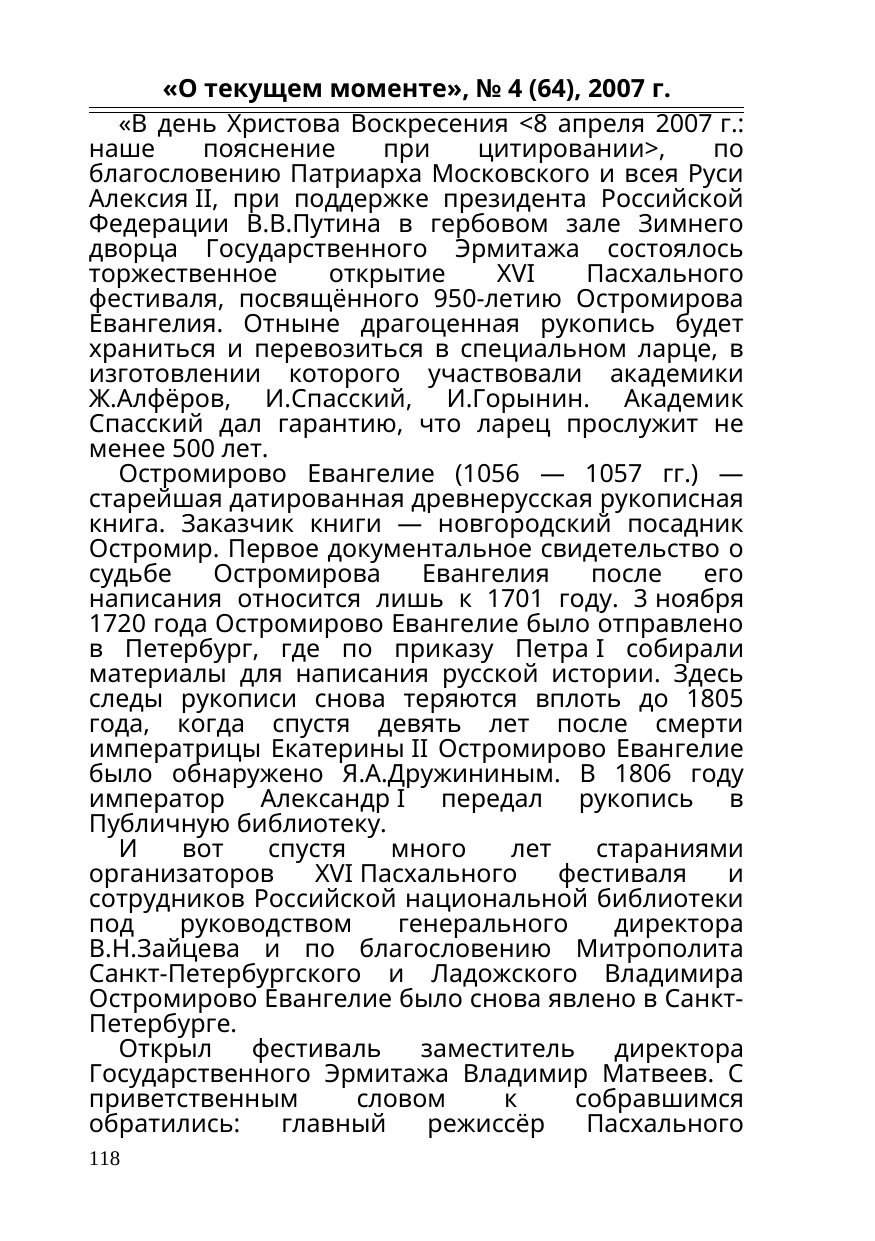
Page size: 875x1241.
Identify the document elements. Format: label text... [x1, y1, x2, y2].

text Остромирово Евангелие (1056 — 1057 гг.) — старейшая датированная древнерусская рукописная книга. Заказчик книги — новгородский посадник Остромир. Первое документальное свидетельство о судьбе Остромирова Евангелия после его написания относится лишь к 1701 году. 3 ноября 1720 года Остромирово Евангелие было отправлено в Петербург, где по приказу Петра I собирали материалы для написания русской истории. Здесь следы рукописи снова теряются вплоть до 1805 года, когда спустя девять лет после смерти императрицы Екатерины II Остромирово Евангелие было обнаружено Я.А.Дружининым. В 1806 году император Александр I передал рукопись в Публичную библиотеку. [89, 462, 744, 837]
text И вот спустя много лет стараниями организаторов ХVI Пасхального фестиваля и сотрудников Российской национальной библиотеки под руководством генерального директора В.Н.Зайцева и по благословению Митрополита Санкт-Петербургского и Ладожского Владимира Остромирово Евангелие было снова явлено в Санкт-Петербурге. [89, 837, 744, 1037]
text «В день Христова Воскресения <8 апреля 2007 г.: наше пояснение при цитировании>, по благословению Патриарха Московского и всея Руси Алексия II, при поддержке президента Российской Федерации В.В.Путина в гербовом зале Зимнего дворца Государственного Эрмитажа состоялось торжественное открытие ХVI Пасхального фестиваля, посвящённого 950-летию Остромирова Евангелия. Отныне драгоценная рукопись будет храниться и перевозиться в специальном ларце, в изготовлении которого участвовали академики Ж.Алфёров, И.Спасский, И.Горынин. Академик Спасский дал гарантию, что ларец прослужит не менее 500 лет. [89, 113, 744, 462]
text Открыл фестиваль заместитель директора Государственного Эрмитажа Владимир Матвеев. С приветственным словом к собравшимся обратились: главный режиссёр Пасхального [89, 1037, 744, 1137]
